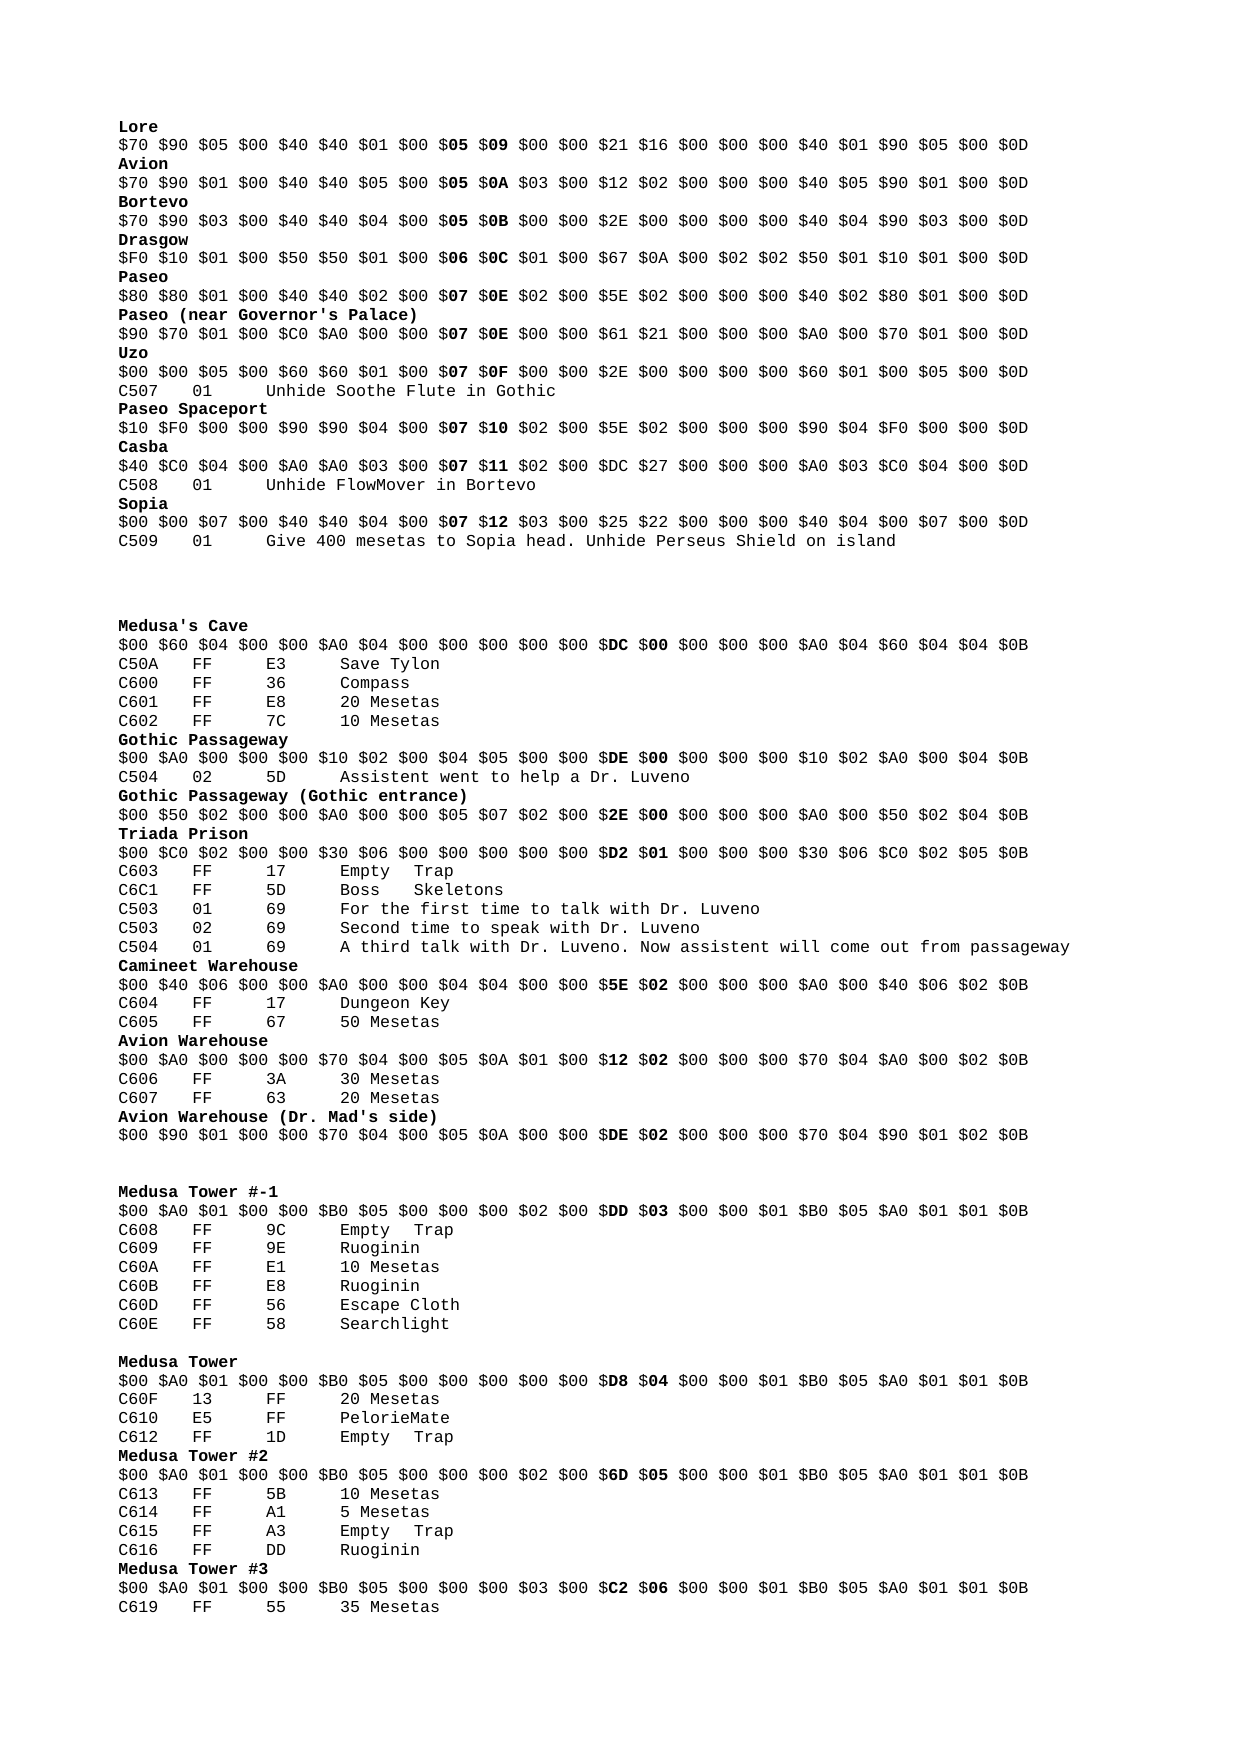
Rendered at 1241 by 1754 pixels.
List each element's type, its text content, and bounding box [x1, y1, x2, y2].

text $00 $00 $05 $00 $60 $60 $01 $00 $07 $0F $00 $00 $2E $00 $00 $00 $00 $60 $01 $00 $05 $00 $0D [118, 363, 1122, 382]
text C60B FF E8 Ruoginin [118, 1278, 1122, 1297]
text C503 02 69 Second time to speak with Dr. Luveno [118, 919, 1122, 938]
text Medusa Tower [118, 1353, 1122, 1372]
text C612 FF 1D Empty Trap [118, 1429, 1122, 1447]
text $00 $40 $06 $00 $00 $A0 $00 $00 $04 $04 $00 $00 $5E $02 $00 $00 $00 $A0 $00 $40 $06 $02 $0B [118, 976, 1122, 995]
text C50A FF E3 Save Tylon [118, 656, 1122, 674]
text Gothic Passageway (Gothic entrance) [118, 788, 1122, 806]
text C604 FF 17 Dungeon Key [118, 995, 1122, 1014]
text $00 $00 $07 $00 $40 $40 $04 $00 $07 $12 $03 $00 $25 $22 $00 $00 $00 $40 $04 $00 $07 $00 $0D [118, 514, 1122, 533]
text Gothic Passageway [118, 731, 1122, 750]
text $70 $90 $01 $00 $40 $40 $05 $00 $05 $0A $03 $00 $12 $02 $00 $00 $00 $40 $05 $90 $01 $00 $0D [118, 175, 1122, 193]
text C60E FF 58 Searchlight [118, 1316, 1122, 1334]
text $10 $F0 $00 $00 $90 $90 $04 $00 $07 $10 $02 $00 $5E $02 $00 $00 $00 $90 $04 $F0 $00 $00 $0D [118, 420, 1122, 439]
text $90 $70 $01 $00 $C0 $A0 $00 $00 $07 $0E $00 $00 $61 $21 $00 $00 $00 $A0 $00 $70 $01 $00 $0D [118, 326, 1122, 344]
text Medusa Tower #-1 [118, 1183, 1122, 1202]
text Paseo (near Governor's Palace) [118, 307, 1122, 326]
text C616 FF DD Ruoginin [118, 1542, 1122, 1561]
text C60F 13 FF 20 Mesetas [118, 1391, 1122, 1410]
text C508 01 Unhide FlowMover in Bortevo [118, 476, 1122, 495]
text C504 01 69 A third talk with Dr. Luveno. Now assistent will come out from passageway [118, 938, 1122, 957]
text Bortevo [118, 193, 1122, 212]
text C603 FF 17 Empty Trap [118, 863, 1122, 882]
text Drasgow [118, 231, 1122, 250]
text $40 $C0 $04 $00 $A0 $A0 $03 $00 $07 $11 $02 $00 $DC $27 $00 $00 $00 $A0 $03 $C0 $04 $00 $0D [118, 457, 1122, 476]
text C609 FF 9E Ruoginin [118, 1240, 1122, 1259]
text C615 FF A3 Empty Trap [118, 1523, 1122, 1542]
text $00 $A0 $01 $00 $00 $B0 $05 $00 $00 $00 $03 $00 $C2 $06 $00 $00 $01 $B0 $05 $A0 $01 $01 $0B [118, 1579, 1122, 1598]
text $80 $80 $01 $00 $40 $40 $02 $00 $07 $0E $02 $00 $5E $02 $00 $00 $00 $40 $02 $80 $01 $00 $0D [118, 288, 1122, 307]
text $70 $90 $03 $00 $40 $40 $04 $00 $05 $0B $00 $00 $2E $00 $00 $00 $00 $40 $04 $90 $03 $00 $0D [118, 212, 1122, 231]
text C614 FF A1 5 Mesetas [118, 1504, 1122, 1523]
text Avion Warehouse [118, 1033, 1122, 1052]
text Medusa Tower #3 [118, 1561, 1122, 1579]
text Sopia [118, 495, 1122, 514]
text Uzo [118, 344, 1122, 363]
text C60D FF 56 Escape Cloth [118, 1297, 1122, 1316]
text C607 FF 63 20 Mesetas [118, 1089, 1122, 1108]
text C605 FF 67 50 Mesetas [118, 1014, 1122, 1033]
text $70 $90 $05 $00 $40 $40 $01 $00 $05 $09 $00 $00 $21 $16 $00 $00 $00 $40 $01 $90 $05 $00 $0D [118, 137, 1122, 156]
text $00 $A0 $00 $00 $00 $70 $04 $00 $05 $0A $01 $00 $12 $02 $00 $00 $00 $70 $04 $A0 $00 $02 $0B [118, 1052, 1122, 1070]
text C619 FF 55 35 Mesetas [118, 1598, 1122, 1617]
text Lore [118, 118, 1122, 137]
text $F0 $10 $01 $00 $50 $50 $01 $00 $06 $0C $01 $00 $67 $0A $00 $02 $02 $50 $01 $10 $01 $00 $0D [118, 250, 1122, 269]
text $00 $A0 $01 $00 $00 $B0 $05 $00 $00 $00 $00 $00 $D8 $04 $00 $00 $01 $B0 $05 $A0 $01 $01 $0B [118, 1372, 1122, 1391]
text Paseo [118, 269, 1122, 288]
text $00 $60 $04 $00 $00 $A0 $04 $00 $00 $00 $00 $00 $DC $00 $00 $00 $00 $A0 $04 $60 $04 $04 $0B [118, 637, 1122, 656]
text Avion [118, 156, 1122, 175]
text Medusa's Cave [118, 618, 1122, 637]
text C601 FF E8 20 Mesetas [118, 693, 1122, 712]
text $00 $A0 $00 $00 $00 $10 $02 $00 $04 $05 $00 $00 $DE $00 $00 $00 $00 $10 $02 $A0 $00 $04 $0B [118, 750, 1122, 769]
text C503 01 69 For the first time to talk with Dr. Luveno [118, 901, 1122, 919]
text C60A FF E1 10 Mesetas [118, 1259, 1122, 1278]
text Paseo Spaceport [118, 401, 1122, 420]
text Camineet Warehouse [118, 957, 1122, 976]
text $00 $90 $01 $00 $00 $70 $04 $00 $05 $0A $00 $00 $DE $02 $00 $00 $00 $70 $04 $90 $01 $02 $0B [118, 1127, 1122, 1146]
text $00 $A0 $01 $00 $00 $B0 $05 $00 $00 $00 $02 $00 $DD $03 $00 $00 $01 $B0 $05 $A0 $01 $01 $0B [118, 1202, 1122, 1221]
text C602 FF 7C 10 Mesetas [118, 712, 1122, 731]
text Casba [118, 439, 1122, 457]
text $00 $50 $02 $00 $00 $A0 $00 $00 $05 $07 $02 $00 $2E $00 $00 $00 $00 $A0 $00 $50 $02 $04 $0B [118, 806, 1122, 825]
text C610 E5 FF PelorieMate [118, 1410, 1122, 1429]
text C509 01 Give 400 mesetas to Sopia head. Unhide Perseus Shield on island [118, 533, 1122, 552]
text C600 FF 36 Compass [118, 674, 1122, 693]
text $00 $C0 $02 $00 $00 $30 $06 $00 $00 $00 $00 $00 $D2 $01 $00 $00 $00 $30 $06 $C0 $02 $05 $0B [118, 844, 1122, 863]
text $00 $A0 $01 $00 $00 $B0 $05 $00 $00 $00 $02 $00 $6D $05 $00 $00 $01 $B0 $05 $A0 $01 $01 $0B [118, 1466, 1122, 1485]
text Avion Warehouse (Dr. Mad's side) [118, 1108, 1122, 1127]
text C6C1 FF 5D Boss Skeletons [118, 882, 1122, 901]
text C613 FF 5B 10 Mesetas [118, 1485, 1122, 1504]
text C504 02 5D Assistent went to help a Dr. Luveno [118, 769, 1122, 788]
text Triada Prison [118, 825, 1122, 844]
text C507 01 Unhide Soothe Flute in Gothic [118, 382, 1122, 401]
text C606 FF 3A 30 Mesetas [118, 1070, 1122, 1089]
text Medusa Tower #2 [118, 1447, 1122, 1466]
text C608 FF 9C Empty Trap [118, 1221, 1122, 1240]
